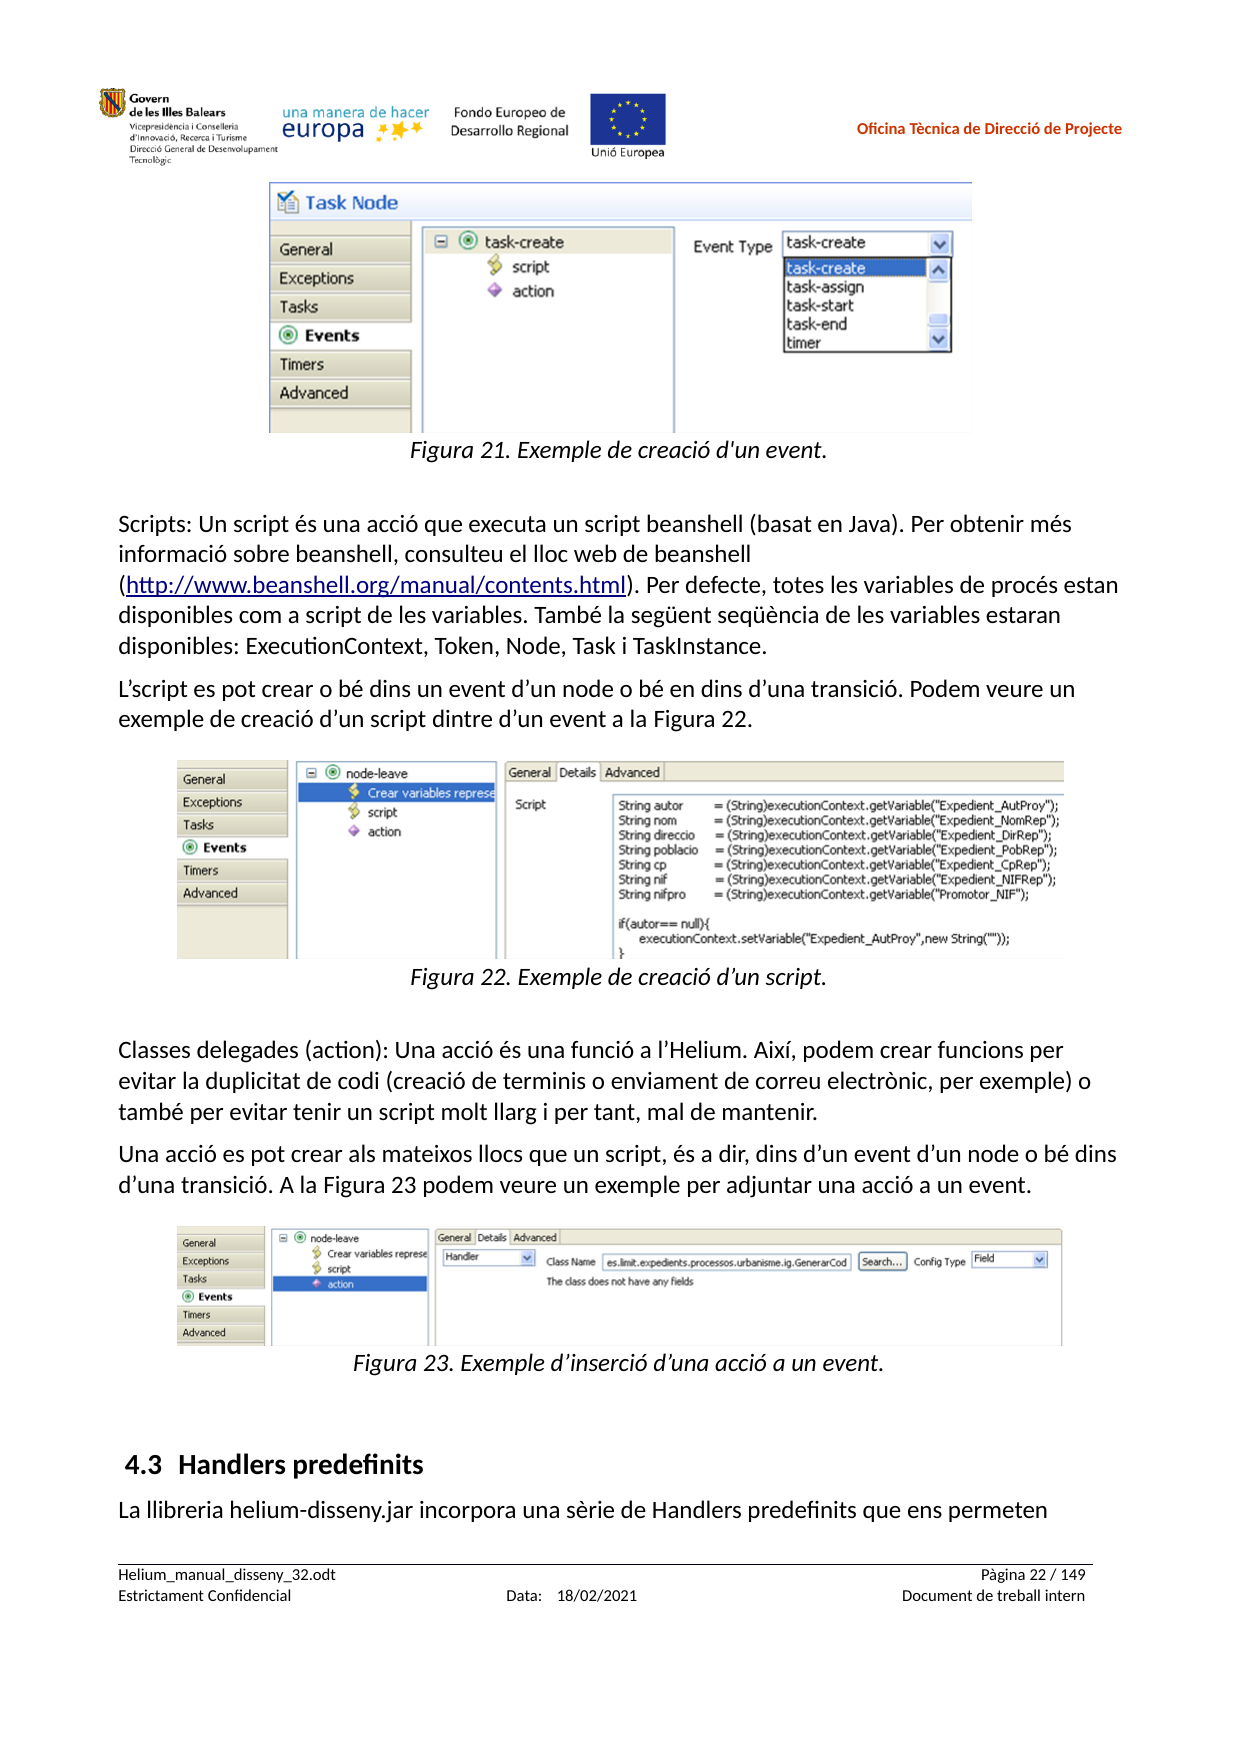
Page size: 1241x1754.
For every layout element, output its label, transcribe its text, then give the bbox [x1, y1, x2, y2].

text L’script es pot crear o bé dins un event d’un node o bé en dins d’una transició. Podem veure un exemple de creació d’un script dintre d’un event a la Figura 22. [118, 673, 1122, 734]
picture [175, 1224, 1065, 1348]
picture [267, 180, 974, 435]
text Classes delegades (action): Una acció és una funció a l’Helium. Així, podem crear funcions per evitar la duplicitat de codi (creació de terminis o enviament de correu electrònic, per exemple) o també per evitar tenir un script molt llarg i per tant, mal de mantenir. [118, 1034, 1122, 1126]
text Figura 21. Exemple de creació d'un event. [267, 435, 973, 465]
subtitle Handlers predefinits [118, 1446, 1122, 1482]
picture [99, 87, 668, 166]
picture [175, 759, 1065, 961]
text Figura 23. Exemple d’inserció d’una acció a un event. [175, 1348, 1065, 1378]
text La llibreria helium-disseny.jar incorpora una sèrie de Handlers predefinits que ens permeten [118, 1494, 1122, 1525]
text Scripts: Un script és una acció que executa un script beanshell (basat en Java). Per obtenir més informació sobre beanshell, consulteu el lloc web de beanshell (http://www.beanshell.org/manual/contents.html). Per defecte, totes les variables de procés estan disponibles com a script de les variables. També la següent seqüència de les variables estaran disponibles: ExecutionContext, Token, Node, Task i TaskInstance. [118, 508, 1122, 661]
text Figura 22. Exemple de creació d’un script. [175, 961, 1065, 992]
text Una acció es pot crear als mateixos llocs que un script, és a dir, dins d’un event d’un node o bé dins d’una transició. A la Figura 23 podem veure un exemple per adjuntar una acció a un event. [118, 1139, 1122, 1200]
